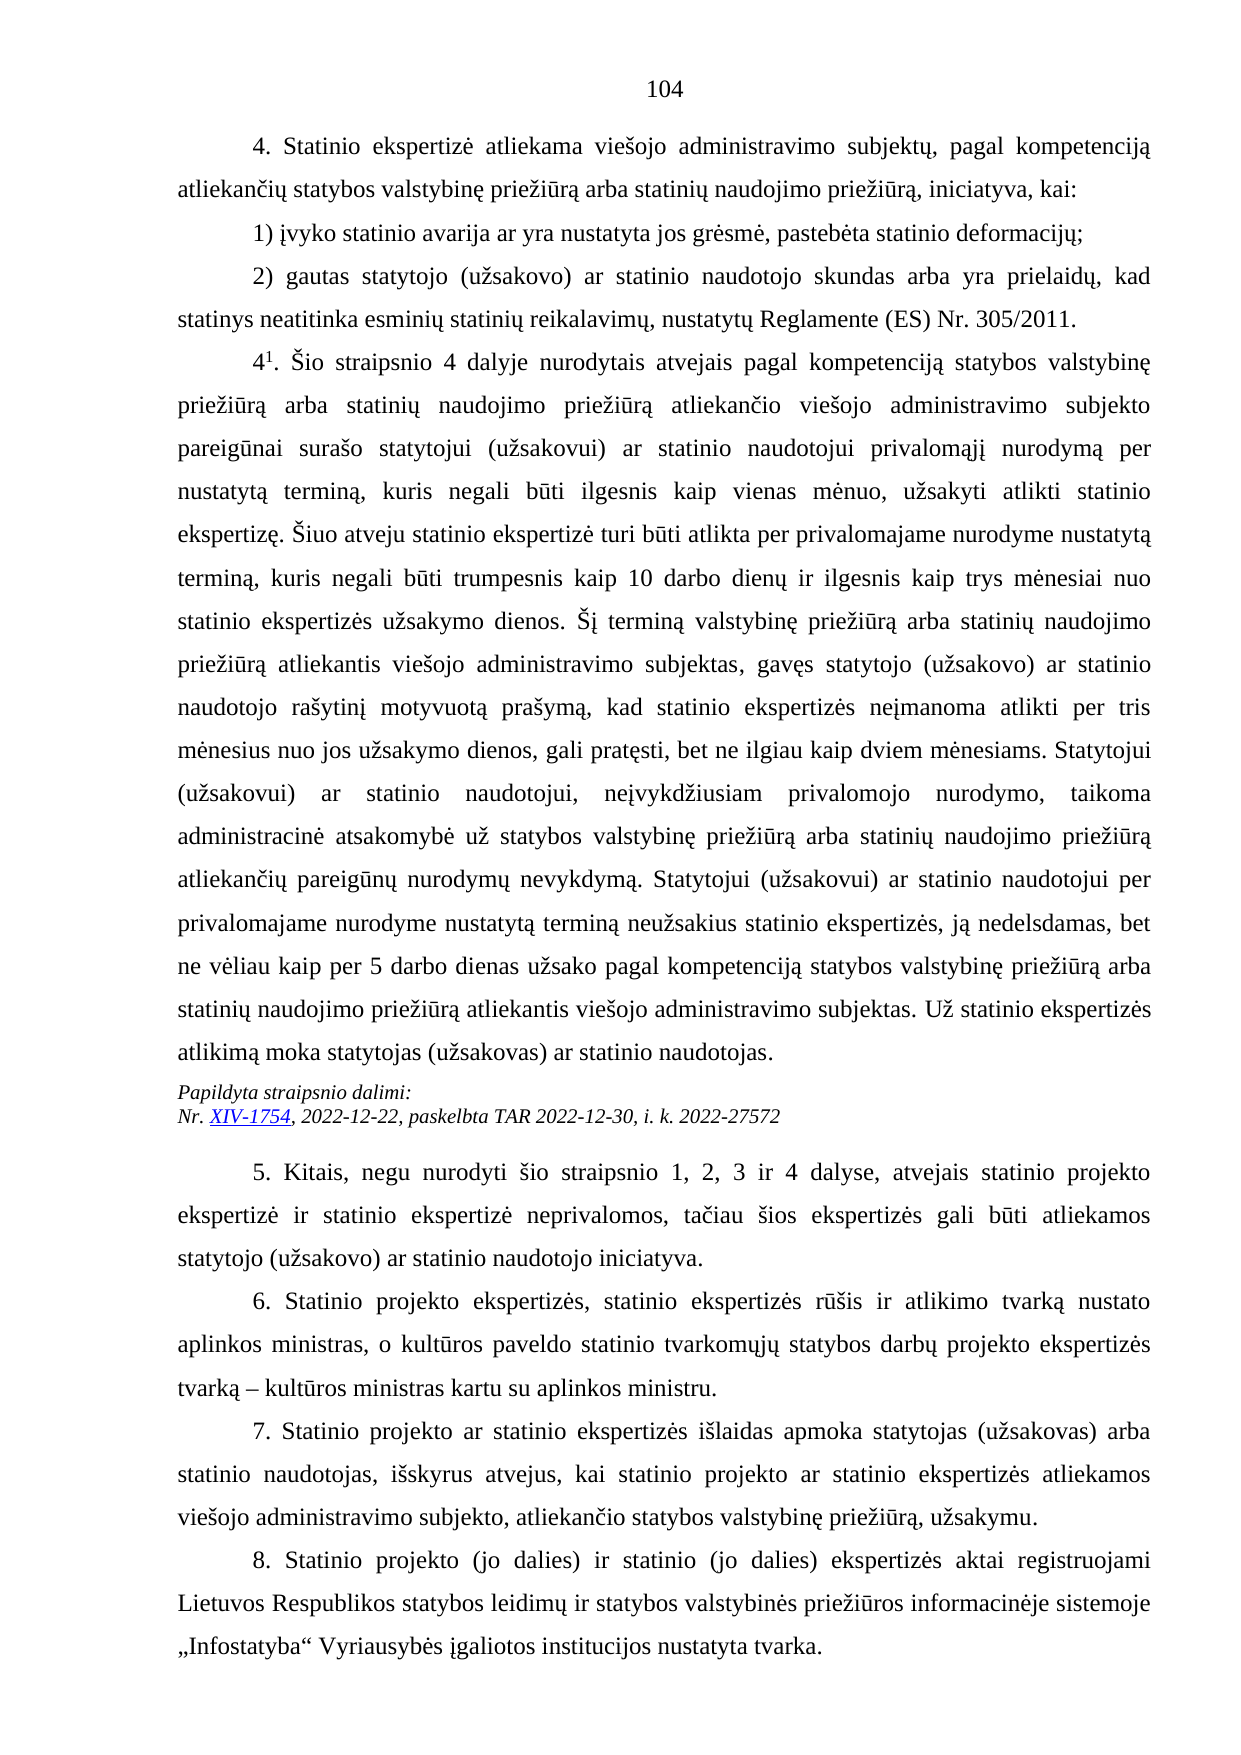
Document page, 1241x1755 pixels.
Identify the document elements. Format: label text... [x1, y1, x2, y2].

text 1) įvyko statinio avarija ar yra nustatyta jos grėsmė, pastebėta statinio deformacijų; [177, 218, 1152, 246]
text 6. Statinio projekto ekspertizės, statinio ekspertizės rūšis ir atlikimo tvarką nustato aplinkos ministras, o kultūros paveldo statinio tvarkomųjų statybos darbų projekto ekspertizės tvarką – kultūros ministras kartu su aplinkos ministru. [177, 1286, 1152, 1401]
text 2) gautas statytojo (užsakovo) ar statinio naudotojo skundas arba yra prielaidų, kad statinys neatitinka esminių statinių reikalavimų, nustatytų Reglamente (ES) Nr. 305/2011. [177, 261, 1152, 333]
text Papildyta straipsnio dalimi: [177, 1080, 1152, 1104]
text 41. Šio straipsnio 4 dalyje nurodytais atvejais pagal kompetenciją statybos valstybinę priežiūrą arba statinių naudojimo priežiūrą atliekančio viešojo administravimo subjekto pareigūnai surašo statytojui (užsakovui) ar statinio naudotojui privalomąjį nurodymą per nustatytą terminą, kuris negali būti ilgesnis kaip vienas mėnuo, užsakyti atlikti statinio ekspertizę. Šiuo atveju statinio ekspertizė turi būti atlikta per privalomajame nurodyme nustatytą terminą, kuris negali būti trumpesnis kaip 10 darbo dienų ir ilgesnis kaip trys mėnesiai nuo statinio ekspertizės užsakymo dienos. Šį terminą valstybinę priežiūrą arba statinių naudojimo priežiūrą atliekantis viešojo administravimo subjektas, gavęs statytojo (užsakovo) ar statinio naudotojo rašytinį motyvuotą prašymą, kad statinio ekspertizės neįmanoma atlikti per tris mėnesius nuo jos užsakymo dienos, gali pratęsti, bet ne ilgiau kaip dviem mėnesiams. Statytojui (užsakovui) ar statinio naudotojui, neįvykdžiusiam privalomojo nurodymo, taikoma administracinė atsakomybė už statybos valstybinę priežiūrą arba statinių naudojimo priežiūrą atliekančių pareigūnų nurodymų nevykdymą. Statytojui (užsakovui) ar statinio naudotojui per privalomajame nurodyme nustatytą terminą neužsakius statinio ekspertizės, ją nedelsdamas, bet ne vėliau kaip per 5 darbo dienas užsako pagal kompetenciją statybos valstybinę priežiūrą arba statinių naudojimo priežiūrą atliekantis viešojo administravimo subjektas. Už statinio ekspertizės atlikimą moka statytojas (užsakovas) ar statinio naudotojas. [177, 347, 1152, 1066]
text 5. Kitais, negu nurodyti šio straipsnio 1, 2, 3 ir 4 dalyse, atvejais statinio projekto ekspertizė ir statinio ekspertizė neprivalomos, tačiau šios ekspertizės gali būti atliekamos statytojo (užsakovo) ar statinio naudotojo iniciatyva. [177, 1157, 1152, 1272]
text 7. Statinio projekto ar statinio ekspertizės išlaidas apmoka statytojas (užsakovas) arba statinio naudotojas, išskyrus atvejus, kai statinio projekto ar statinio ekspertizės atliekamos viešojo administravimo subjekto, atliekančio statybos valstybinę priežiūrą, užsakymu. [177, 1416, 1152, 1531]
text Nr. XIV-1754, 2022-12-22, paskelbta TAR 2022-12-30, i. k. 2022-27572 [177, 1104, 1152, 1128]
text 8. Statinio projekto (jo dalies) ir statinio (jo dalies) ekspertizės aktai registruojami Lietuvos Respublikos statybos leidimų ir statybos valstybinės priežiūros informacinėje sistemoje „Infostatyba“ Vyriausybės įgaliotos institucijos nustatyta tvarka. [177, 1545, 1152, 1660]
text 4. Statinio ekspertizė atliekama viešojo administravimo subjektų, pagal kompetenciją atliekančių statybos valstybinę priežiūrą arba statinių naudojimo priežiūrą, iniciatyva, kai: [177, 131, 1152, 203]
